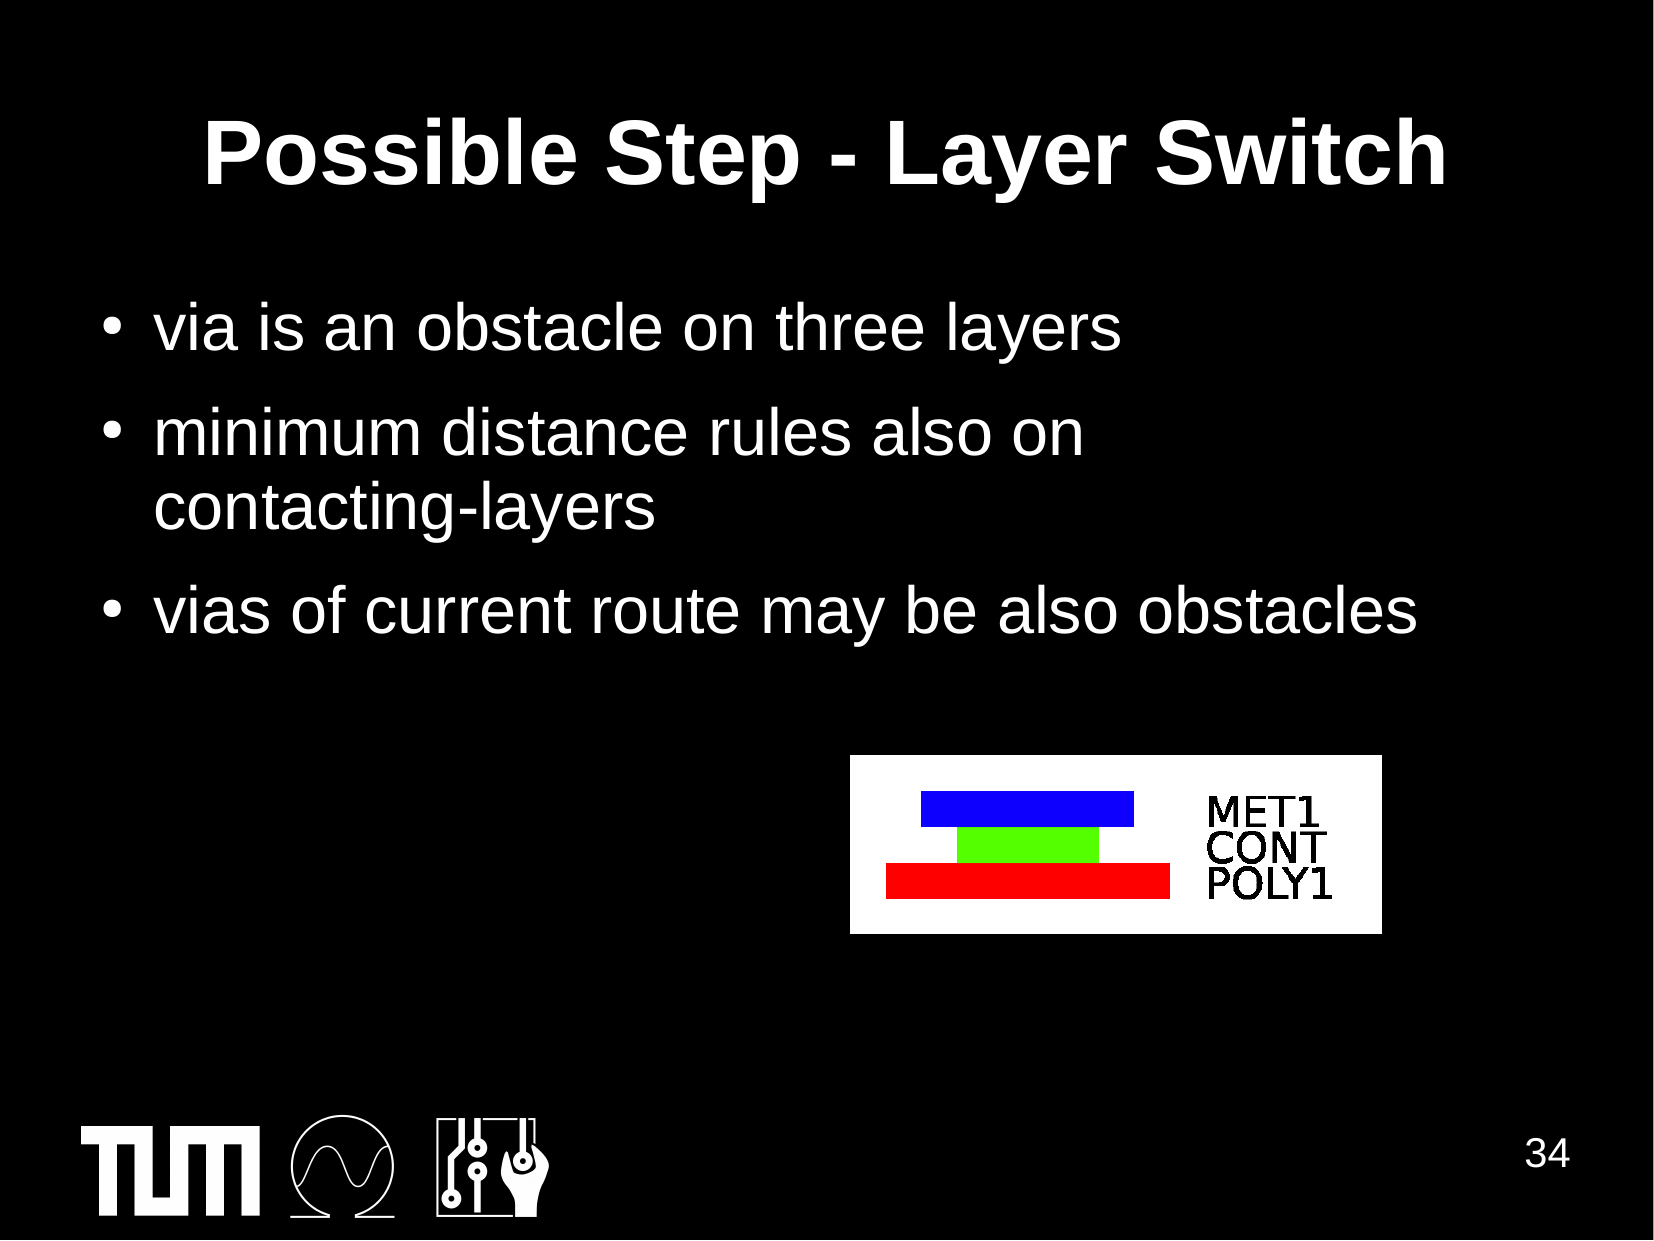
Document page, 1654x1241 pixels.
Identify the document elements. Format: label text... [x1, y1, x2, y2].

list via is an obstacle on three layers minimum distance rules also on contacting-layers vias of current route may be also obstacles [82, 290, 1571, 1109]
title Possible Step - Layer Switch [82, 49, 1571, 257]
picture [283, 1109, 402, 1227]
picture [850, 755, 1382, 934]
picture [425, 1109, 554, 1227]
picture [63, 1108, 272, 1227]
